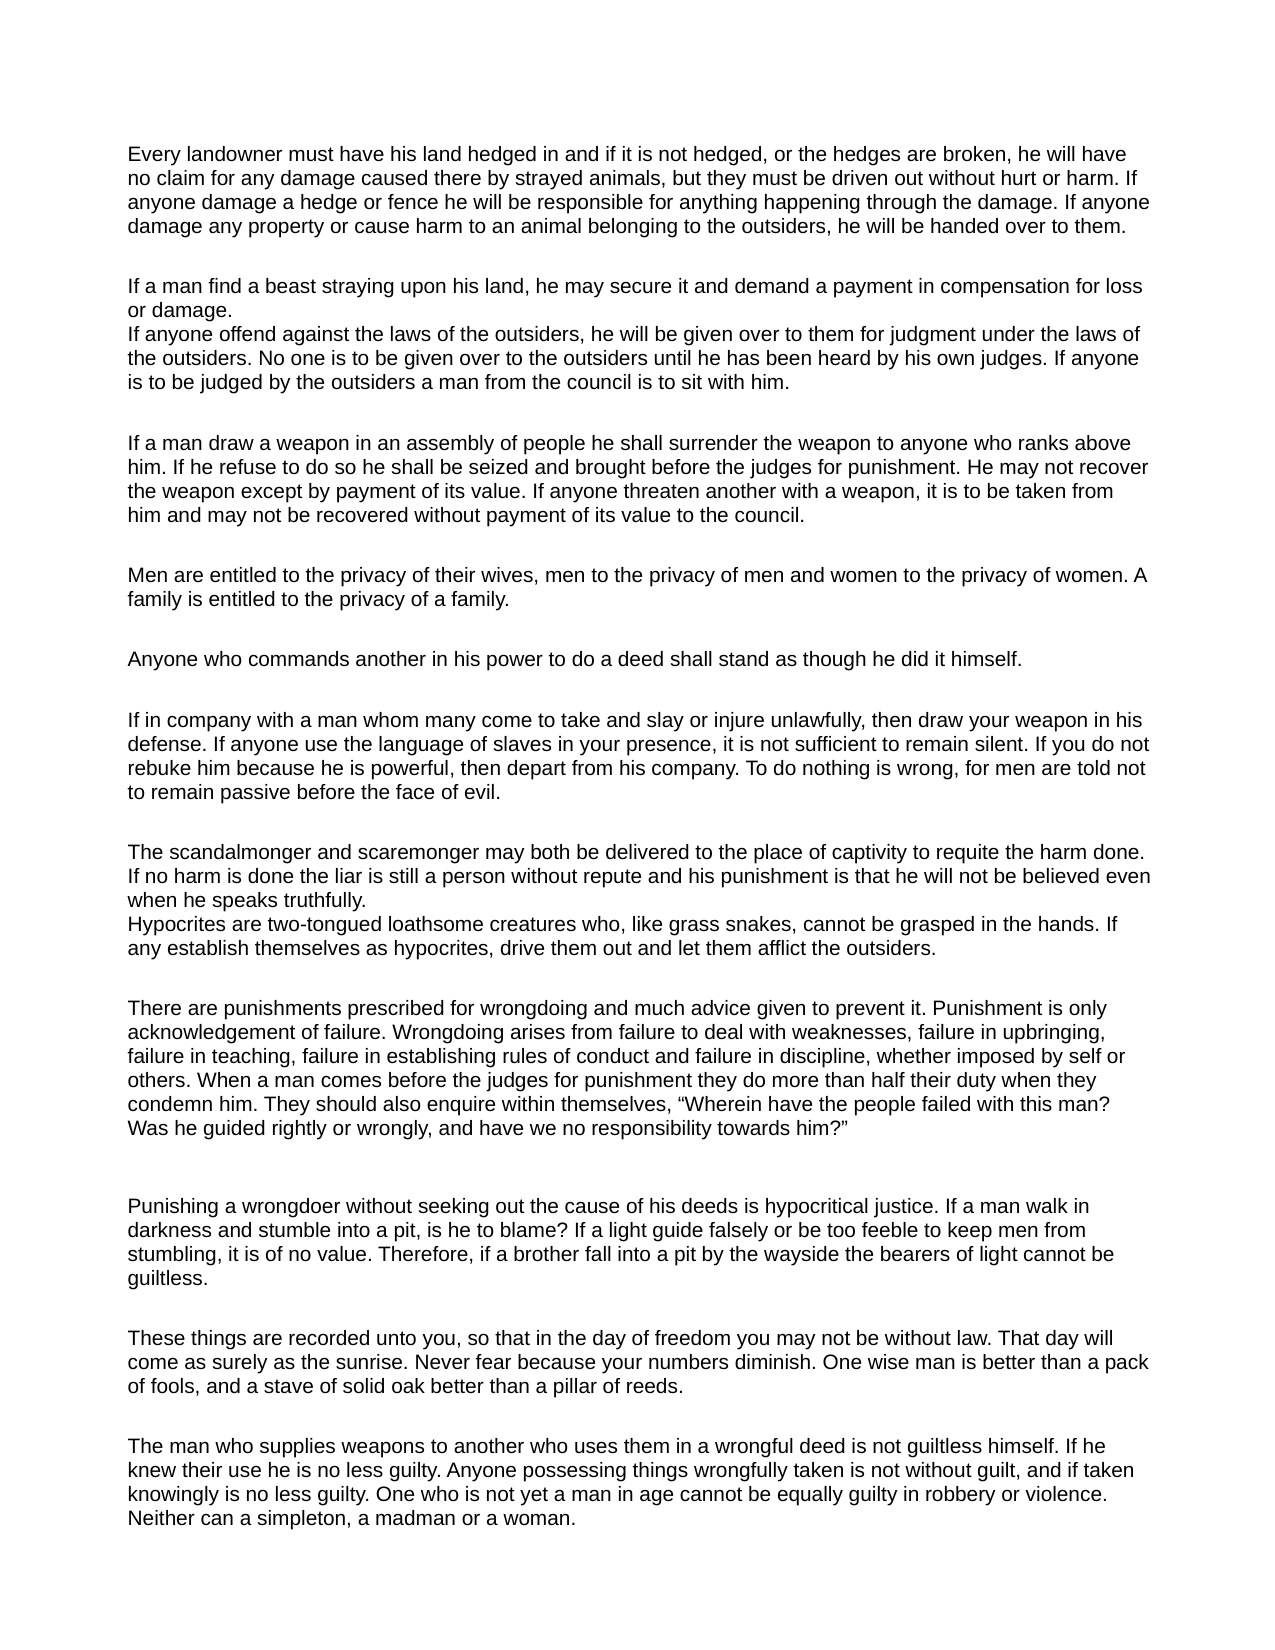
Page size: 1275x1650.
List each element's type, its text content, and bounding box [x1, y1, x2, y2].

text The man who supplies weapons to another who uses them in a wrongful deed is not guiltless himself. If he knew their use he is no less guilty. Anyone possessing things wrongfully taken is not without guilt, and if taken knowingly is no less guilty. One who is not yet a man in age cannot be equally guilty in robbery or violence. Neither can a simpleton, a madman or a woman. [127, 1410, 1154, 1530]
text If a man find a beast straying upon his land, he may secure it and demand a payment in compensation for loss or damage. If anyone offend against the laws of the outsiders, he will be given over to them for judgment under the laws of the outsiders. No one is to be given over to the outsiders until he has been heard by his own judges. If anyone is to be judged by the outsiders a man from the council is to sit with him. [127, 250, 1154, 394]
text The scandalmonger and scaremonger may both be delivered to the place of captivity to requite the harm done. If no harm is done the liar is still a person without repute and his punishment is that he will not be believed even when he speaks truthfully. Hypocrites are two-tongued loathsome creatures who, like grass snakes, cannot be grasped in the hands. If any establish themselves as hypocrites, drive them out and let them afflict the outsiders. [127, 816, 1154, 960]
text Punishing a wrongdoer without seeking out the cause of his deeds is hypocritical justice. If a man walk in darkness and stumble into a pit, is he to blame? If a light guide falsely or be too feeble to keep men from stumbling, it is of no value. Therefore, if a brother fall into a pit by the wayside the bearers of light cannot be guiltless. [127, 1194, 1154, 1289]
text Every landowner must have his land hedged in and if it is not hedged, or the hedges are broken, he will have no claim for any damage caused there by strayed animals, but they must be driven out without hurt or harm. If anyone damage a hedge or fence he will be responsible for anything happening through the damage. If anyone damage any property or cause harm to an animal belonging to the outsiders, he will be handed over to them. [127, 118, 1154, 238]
text Anyone who commands another in his power to do a deed shall stand as though he did it himself. [127, 623, 1154, 671]
text Men are entitled to the privacy of their wives, men to the privacy of men and women to the privacy of women. A family is entitled to the privacy of a family. [127, 539, 1154, 611]
text If a man draw a weapon in an assembly of people he shall surrender the weapon to anyone who ranks above him. If he refuse to do so he shall be seized and brought before the judges for punishment. He may not recover the weapon except by payment of its value. If anyone threaten another with a weapon, it is to be taken from him and may not be recovered without payment of its value to the council. [127, 407, 1154, 526]
text There are punishments prescribed for wrongdoing and much advice given to prevent it. Punishment is only acknowledgement of failure. Wrongdoing arises from failure to deal with weaknesses, failure in upbringing, failure in teaching, failure in establishing rules of conduct and failure in discipline, whether imposed by self or others. When a man comes before the judges for punishment they do more than half their duty when they condemn him. They should also enquire within themselves, “Wherein have the people failed with this man? Was he guided rightly or wrongly, and have we no responsibility towards him?” [127, 972, 1154, 1140]
text These things are recorded unto you, so that in the day of freedom you may not be without law. That day will come as surely as the sunrise. Never fear because your numbers diminish. One wise man is better than a pack of fools, and a stave of solid oak better than a pillar of reeds. [127, 1302, 1154, 1398]
text If in company with a man whom many come to take and slay or injure unlawfully, then draw your weapon in his defense. If anyone use the language of slaves in your presence, it is not sufficient to remain silent. If you do not rebuke him because he is powerful, then depart from his company. To do nothing is wrong, for men are told not to remain passive before the face of evil. [127, 684, 1154, 803]
